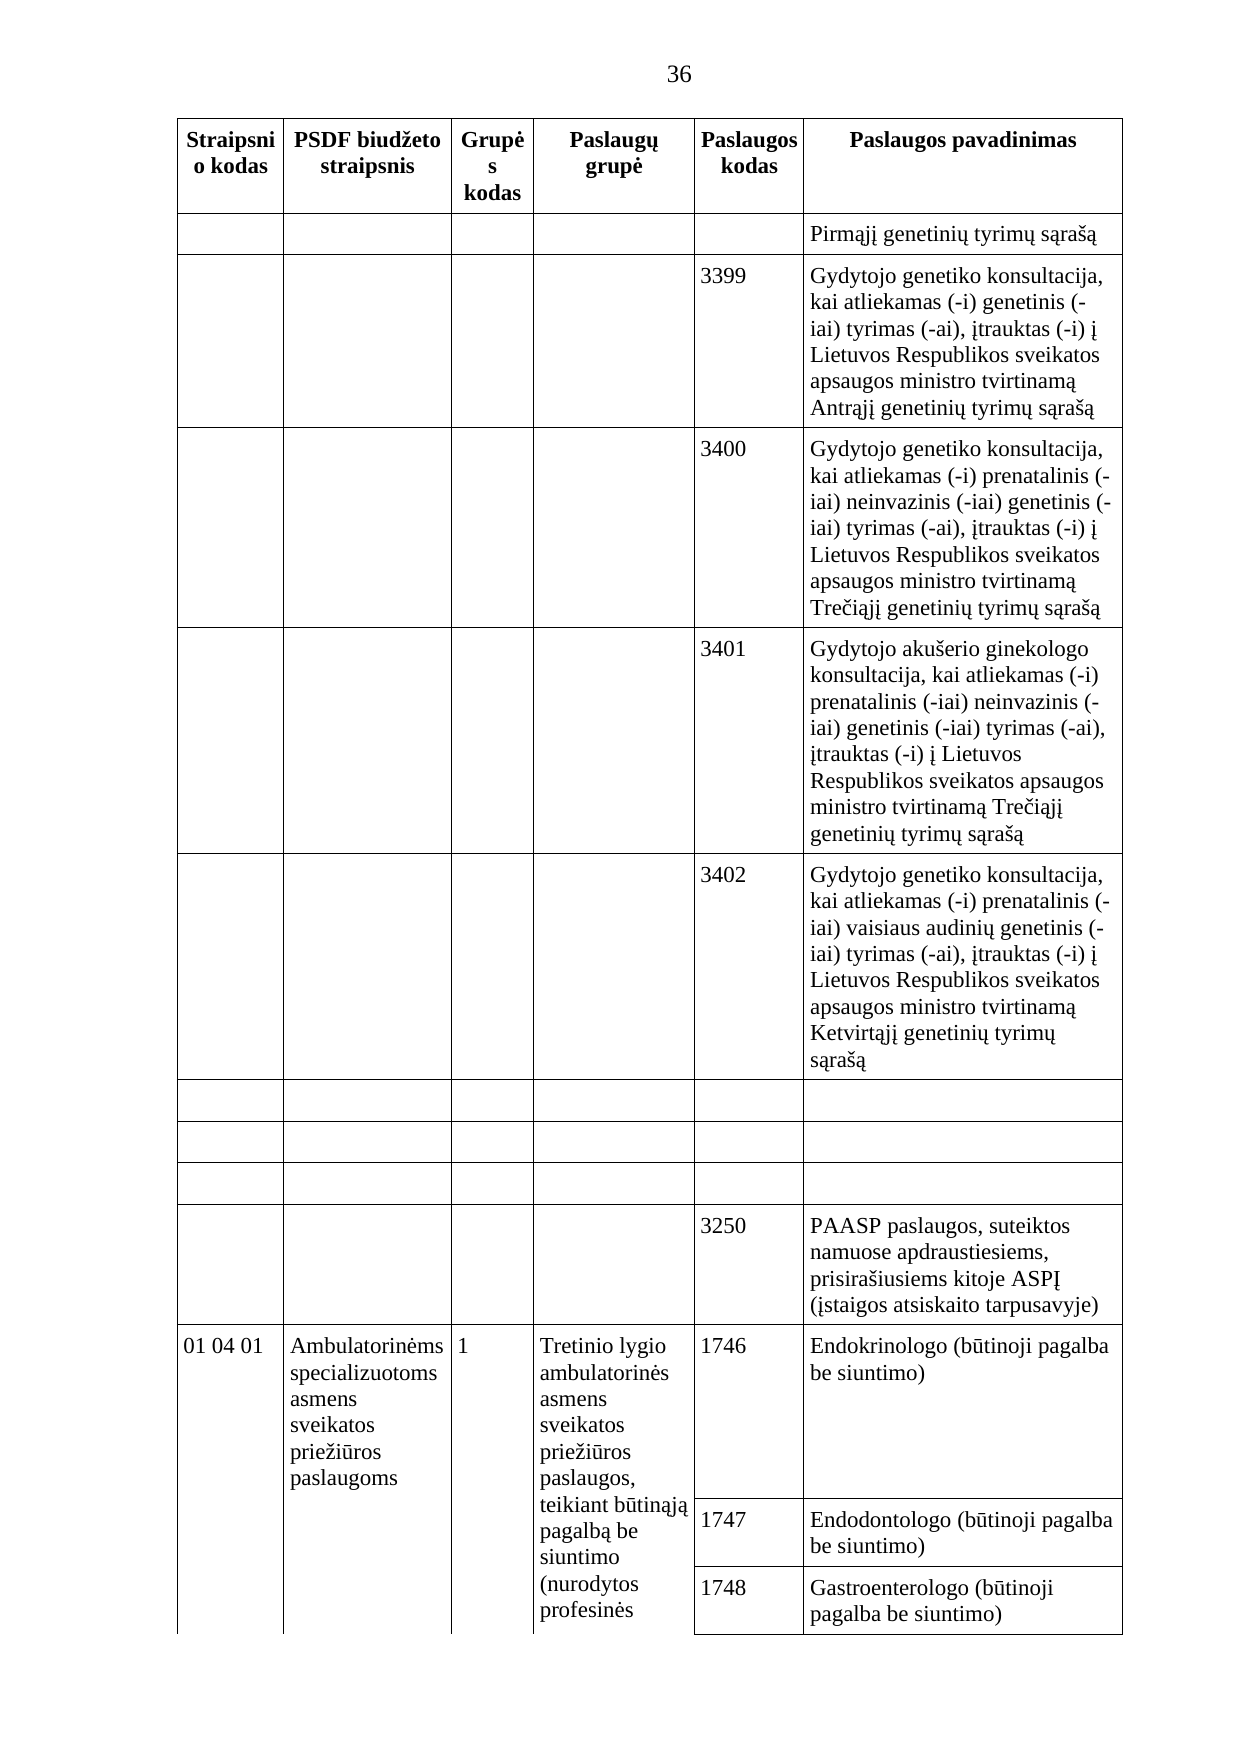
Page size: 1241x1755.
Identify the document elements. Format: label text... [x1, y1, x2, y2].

table_cell [452, 214, 533, 254]
table_cell Endokrinologo (būtinoji pagalba be siuntimo) [804, 1325, 1122, 1498]
table_cell [178, 428, 283, 627]
table_cell [804, 1122, 1122, 1162]
table_cell [178, 214, 283, 254]
table_header Paslaugos kodas [695, 119, 803, 212]
table_cell 3399 [695, 255, 803, 427]
table_cell [534, 854, 694, 1079]
table_cell [534, 628, 694, 853]
table_cell [284, 854, 451, 1079]
table_cell [452, 1122, 533, 1162]
table_cell Gydytojo genetiko konsultacija, kai atliekamas (-i) genetinis (-iai) tyrimas (-ai), įtrauktas (-i) į Lietuvos Respublikos sveikatos apsaugos ministro tvirtinamą Antrąjį genetinių tyrimų sąrašą [804, 255, 1122, 427]
table_cell [178, 1122, 283, 1162]
table_cell Tretinio lygio ambulatorinės asmens sveikatos priežiūros paslaugos, teikiant būtinąją pagalbą be siuntimo (nurodytos profesinės [534, 1325, 694, 1633]
table_cell 1746 [695, 1325, 803, 1498]
table_cell [534, 428, 694, 627]
table_header Straipsnio kodas [178, 119, 283, 212]
table_cell [452, 428, 533, 627]
table_cell [178, 1498, 283, 1566]
table_cell [452, 1498, 533, 1566]
table_cell 3402 [695, 854, 803, 1079]
table_cell [178, 628, 283, 853]
table_cell [284, 1080, 451, 1121]
table_cell Pirmąjį genetinių tyrimų sąrašą [804, 214, 1122, 254]
table_cell [452, 1205, 533, 1324]
table_cell [695, 214, 803, 254]
table_cell [534, 1163, 694, 1204]
table_cell [804, 1163, 1122, 1204]
table_header Paslaugos pavadinimas [804, 119, 1122, 212]
table_cell [534, 214, 694, 254]
table_cell [284, 255, 451, 427]
table_cell [452, 1163, 533, 1204]
table_cell Ambulatorinėms specializuotoms asmens sveikatos priežiūros paslaugoms [284, 1325, 451, 1498]
table_cell [695, 1163, 803, 1204]
table_cell Gydytojo genetiko konsultacija, kai atliekamas (-i) prenatalinis (-iai) vaisiaus audinių genetinis (-iai) tyrimas (-ai), įtrauktas (-i) į Lietuvos Respublikos sveikatos apsaugos ministro tvirtinamą Ketvirtąjį genetinių tyrimų sąrašą [804, 854, 1122, 1079]
table_cell [178, 1163, 283, 1204]
table_cell Gydytojo akušerio ginekologo konsultacija, kai atliekamas (-i) prenatalinis (-iai) neinvazinis (-iai) genetinis (-iai) tyrimas (-ai), įtrauktas (-i) į Lietuvos Respublikos sveikatos apsaugos ministro tvirtinamą Trečiąjį genetinių tyrimų sąrašą [804, 628, 1122, 853]
table_cell [695, 1080, 803, 1121]
table_cell PAASP paslaugos, suteiktos namuose apdraustiesiems, prisirašiusiems kitoje ASPĮ (įstaigos atsiskaito tarpusavyje) [804, 1205, 1122, 1324]
table_cell [534, 1205, 694, 1324]
table_cell [284, 1566, 451, 1633]
table_cell [695, 1122, 803, 1162]
table_cell [284, 628, 451, 853]
table_cell [178, 1080, 283, 1121]
table_cell [534, 1080, 694, 1121]
table_cell Gydytojo genetiko konsultacija, kai atliekamas (-i) prenatalinis (-iai) neinvazinis (-iai) genetinis (-iai) tyrimas (-ai), įtrauktas (-i) į Lietuvos Respublikos sveikatos apsaugos ministro tvirtinamą Trečiąjį genetinių tyrimų sąrašą [804, 428, 1122, 627]
table_header Grupės kodas [452, 119, 533, 212]
table_cell [452, 1566, 533, 1633]
table_cell [452, 854, 533, 1079]
table_cell Gastroenterologo (būtinoji pagalba be siuntimo) [804, 1567, 1122, 1633]
table_cell 01 04 01 [178, 1325, 283, 1498]
table_cell [452, 628, 533, 853]
table_cell Endodontologo (būtinoji pagalba be siuntimo) [804, 1499, 1122, 1566]
table_cell 1748 [695, 1567, 803, 1633]
table_cell [178, 854, 283, 1079]
table_cell [804, 1080, 1122, 1121]
table_cell [284, 1205, 451, 1324]
table_cell [284, 428, 451, 627]
table_cell [452, 255, 533, 427]
table_cell 3400 [695, 428, 803, 627]
table_cell [452, 1080, 533, 1121]
table_cell 1 [452, 1325, 533, 1498]
table_cell 3250 [695, 1205, 803, 1324]
table_cell [178, 255, 283, 427]
table_cell [284, 1498, 451, 1566]
table_cell [284, 1122, 451, 1162]
table_header PSDF biudžeto straipsnis [284, 119, 451, 212]
table_header Paslaugų grupė [534, 119, 694, 212]
table_cell [284, 214, 451, 254]
table_cell 3401 [695, 628, 803, 853]
table_cell [534, 1122, 694, 1162]
table_cell [178, 1205, 283, 1324]
table_cell [178, 1566, 283, 1633]
table_cell 1747 [695, 1499, 803, 1566]
table_cell [284, 1163, 451, 1204]
table_cell [534, 255, 694, 427]
